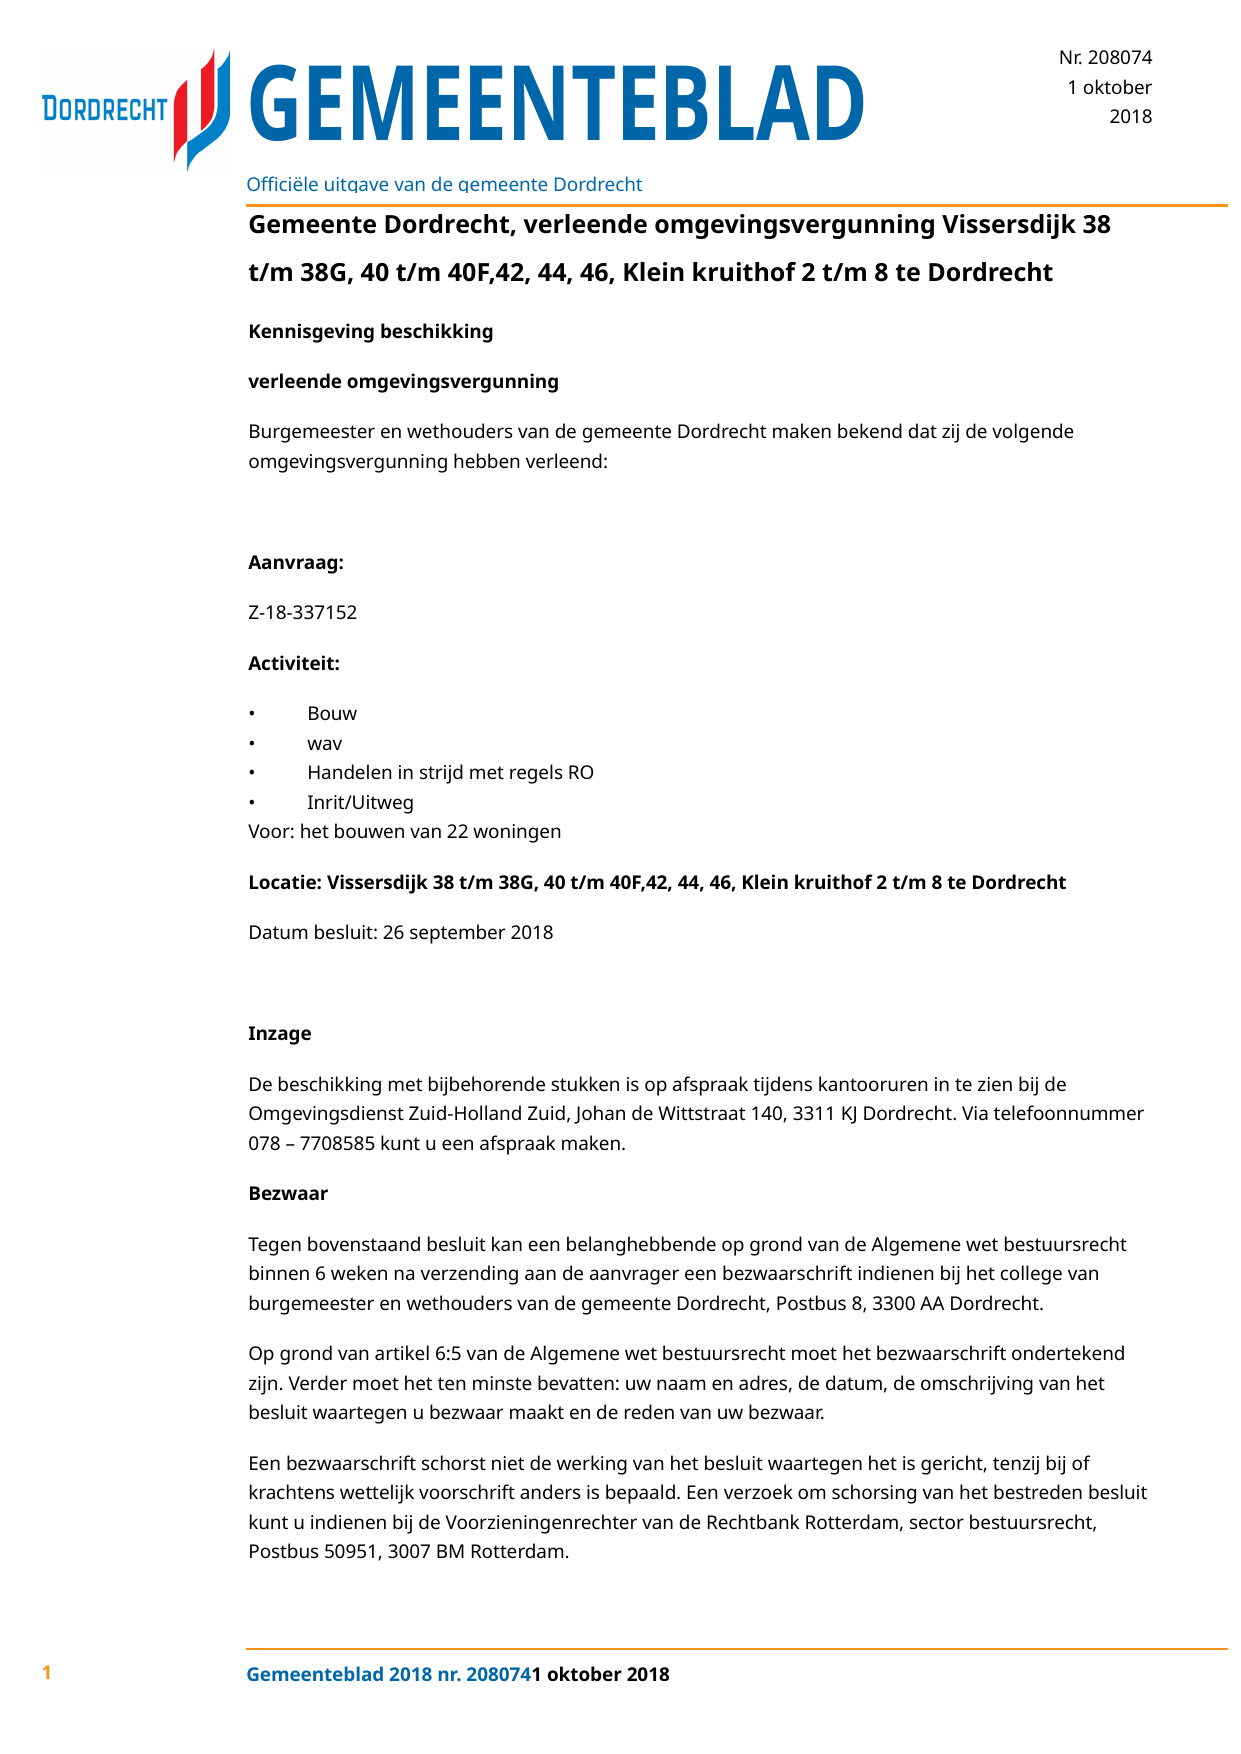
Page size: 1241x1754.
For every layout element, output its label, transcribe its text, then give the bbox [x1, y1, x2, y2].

picture [41, 47, 231, 172]
text Locatie: Vissersdijk 38 t/m 38G, 40 t/m 40F,42, 44, 46, Klein kruithof 2 t/m 8 te Dordrecht [248, 869, 1152, 895]
text De beschikking met bijbehorende stukken is op afspraak tijdens kantooruren in te zien bij de Omgevingsdienst Zuid-Holland Zuid, Johan de Wittstraat 140, 3311 KJ Dordrecht. Via telefoonnummer 078 – 7708585 kunt u een afspraak maken. [248, 1071, 1152, 1156]
text Gemeente Dordrecht, verleende omgevingsvergunning Vissersdijk 38 t/m 38G, 40 t/m 40F,42, 44, 46, Klein kruithof 2 t/m 8 te Dordrecht [248, 207, 1152, 288]
text Activiteit: [248, 650, 1152, 676]
text Datum besluit: 26 september 2018 [248, 919, 1152, 945]
list Inrit/Uitweg [248, 789, 1152, 815]
text Een bezwaarschrift schorst niet de werking van het besluit waartegen het is gericht, tenzij bij of krachtens wettelijk voorschrift anders is bepaald. Een verzoek om schorsing van het bestreden besluit kunt u indienen bij de Voorzieningenrechter van de Rechtbank Rotterdam, sector bestuursrecht, Postbus 50951, 3007 BM Rotterdam. [248, 1450, 1152, 1564]
list Bouw [248, 700, 1152, 726]
list wav [248, 730, 1152, 756]
text Voor: het bouwen van 22 woningen [248, 819, 1152, 844]
text Z-18-337152 [248, 599, 1152, 625]
text Burgemeester en wethouders van de gemeente Dordrecht maken bekend dat zij de volgende omgevingsvergunning hebben verleend: [248, 419, 1152, 474]
text Kennisgeving beschikking [248, 318, 1152, 344]
text Bezwaar [248, 1180, 1152, 1206]
text Tegen bovenstaand besluit kan een belanghebbende op grond van de Algemene wet bestuursrecht binnen 6 weken na verzending aan de aanvrager een bezwaarschrift indienen bij het college van burgemeester en wethouders van de gemeente Dordrecht, Postbus 8, 3300 AA Dordrecht. [248, 1231, 1152, 1316]
text Inzage [248, 1020, 1152, 1046]
text Aanvraag: [248, 549, 1152, 575]
text Op grond van artikel 6:5 van de Algemene wet bestuursrecht moet het bezwaarschrift ondertekend zijn. Verder moet het ten minste bevatten: uw naam en adres, de datum, de omschrijving van het besluit waartegen u bezwaar maakt en de reden van uw bezwaar. [248, 1340, 1152, 1425]
list Handelen in strijd met regels RO [248, 759, 1152, 785]
text verleende omgevingsvergunning [248, 368, 1152, 394]
